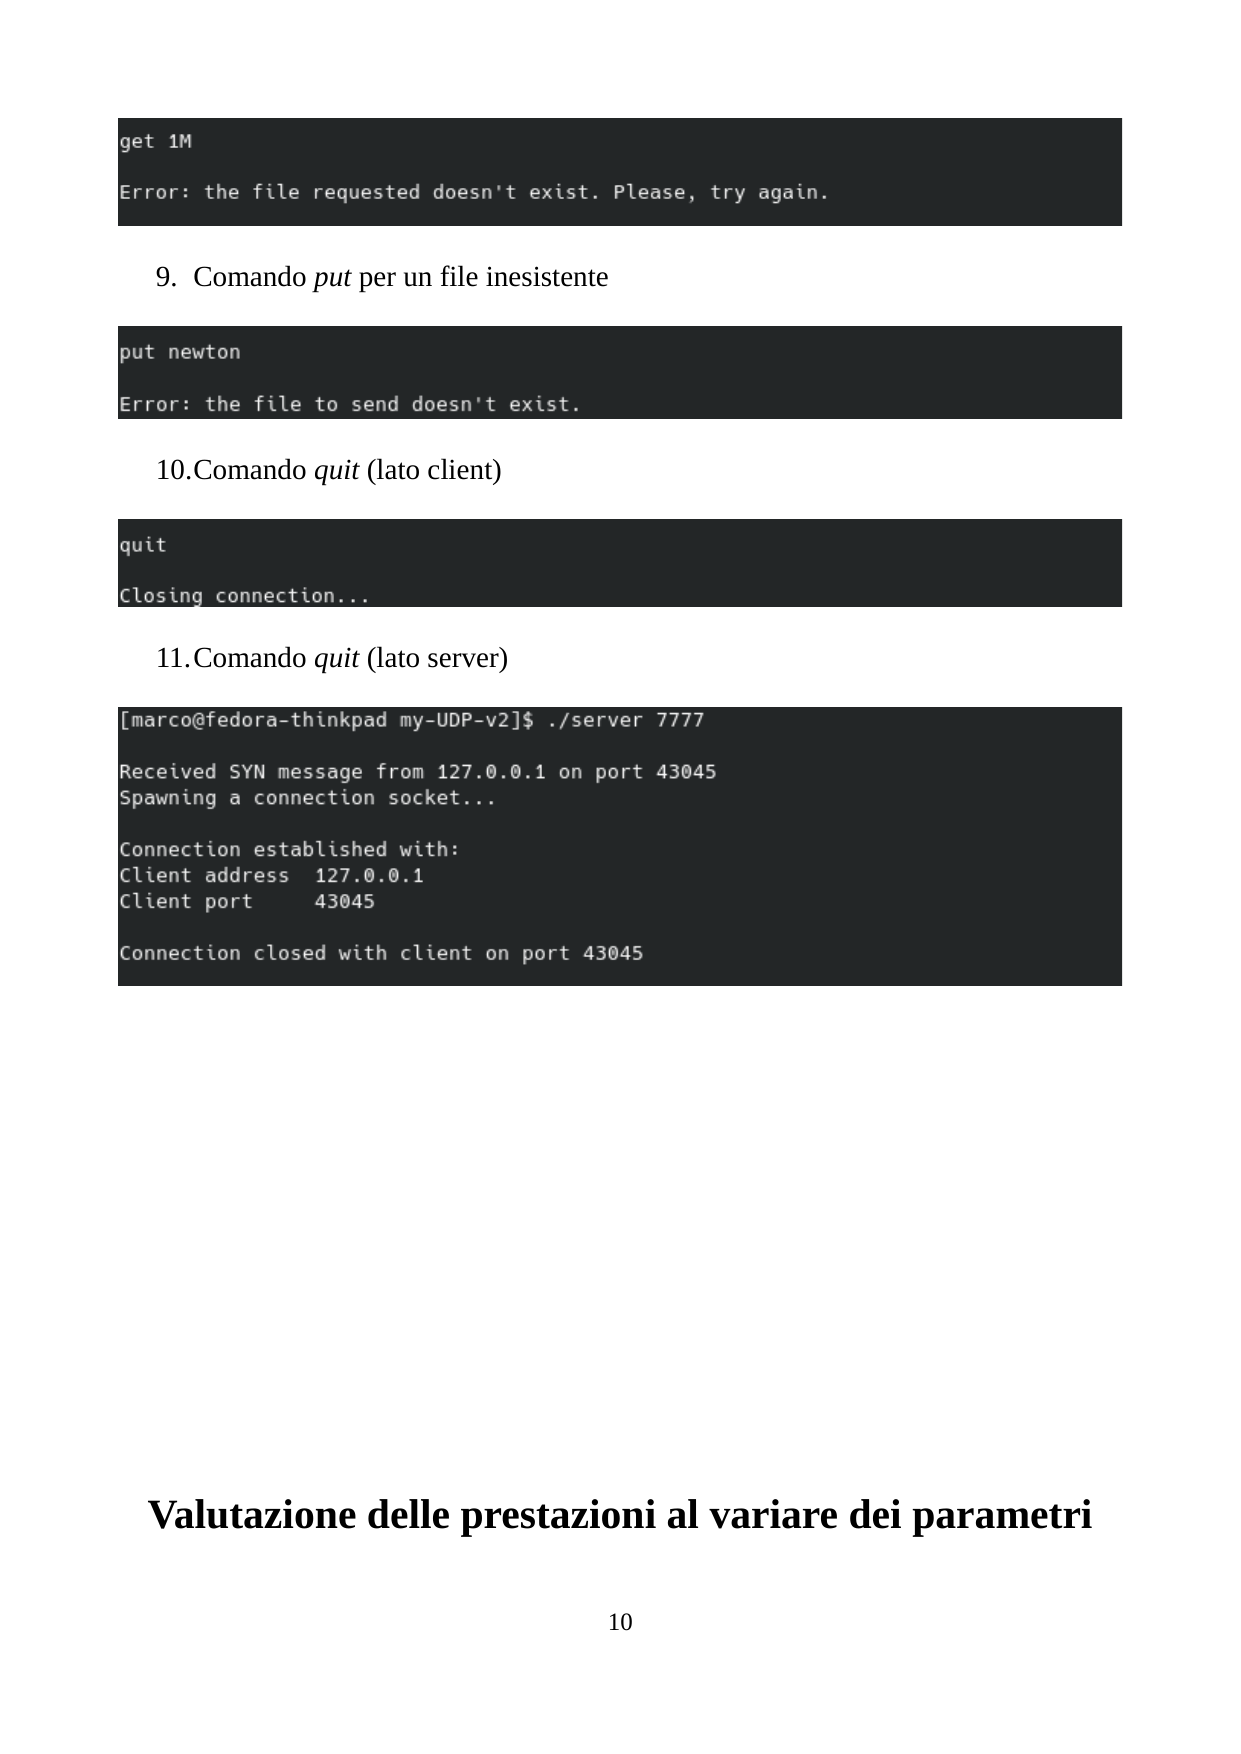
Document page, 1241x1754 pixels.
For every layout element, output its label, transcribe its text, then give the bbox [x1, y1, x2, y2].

list Comando put per un file inesistente [156, 259, 1122, 292]
picture [118, 519, 1123, 607]
text Valutazione delle prestazioni al variare dei parametri [118, 1489, 1122, 1537]
list Comando quit (lato server) [156, 640, 1122, 674]
picture [118, 707, 1123, 986]
picture [118, 118, 1123, 226]
list Comando quit (lato client) [156, 452, 1122, 486]
picture [118, 326, 1123, 419]
